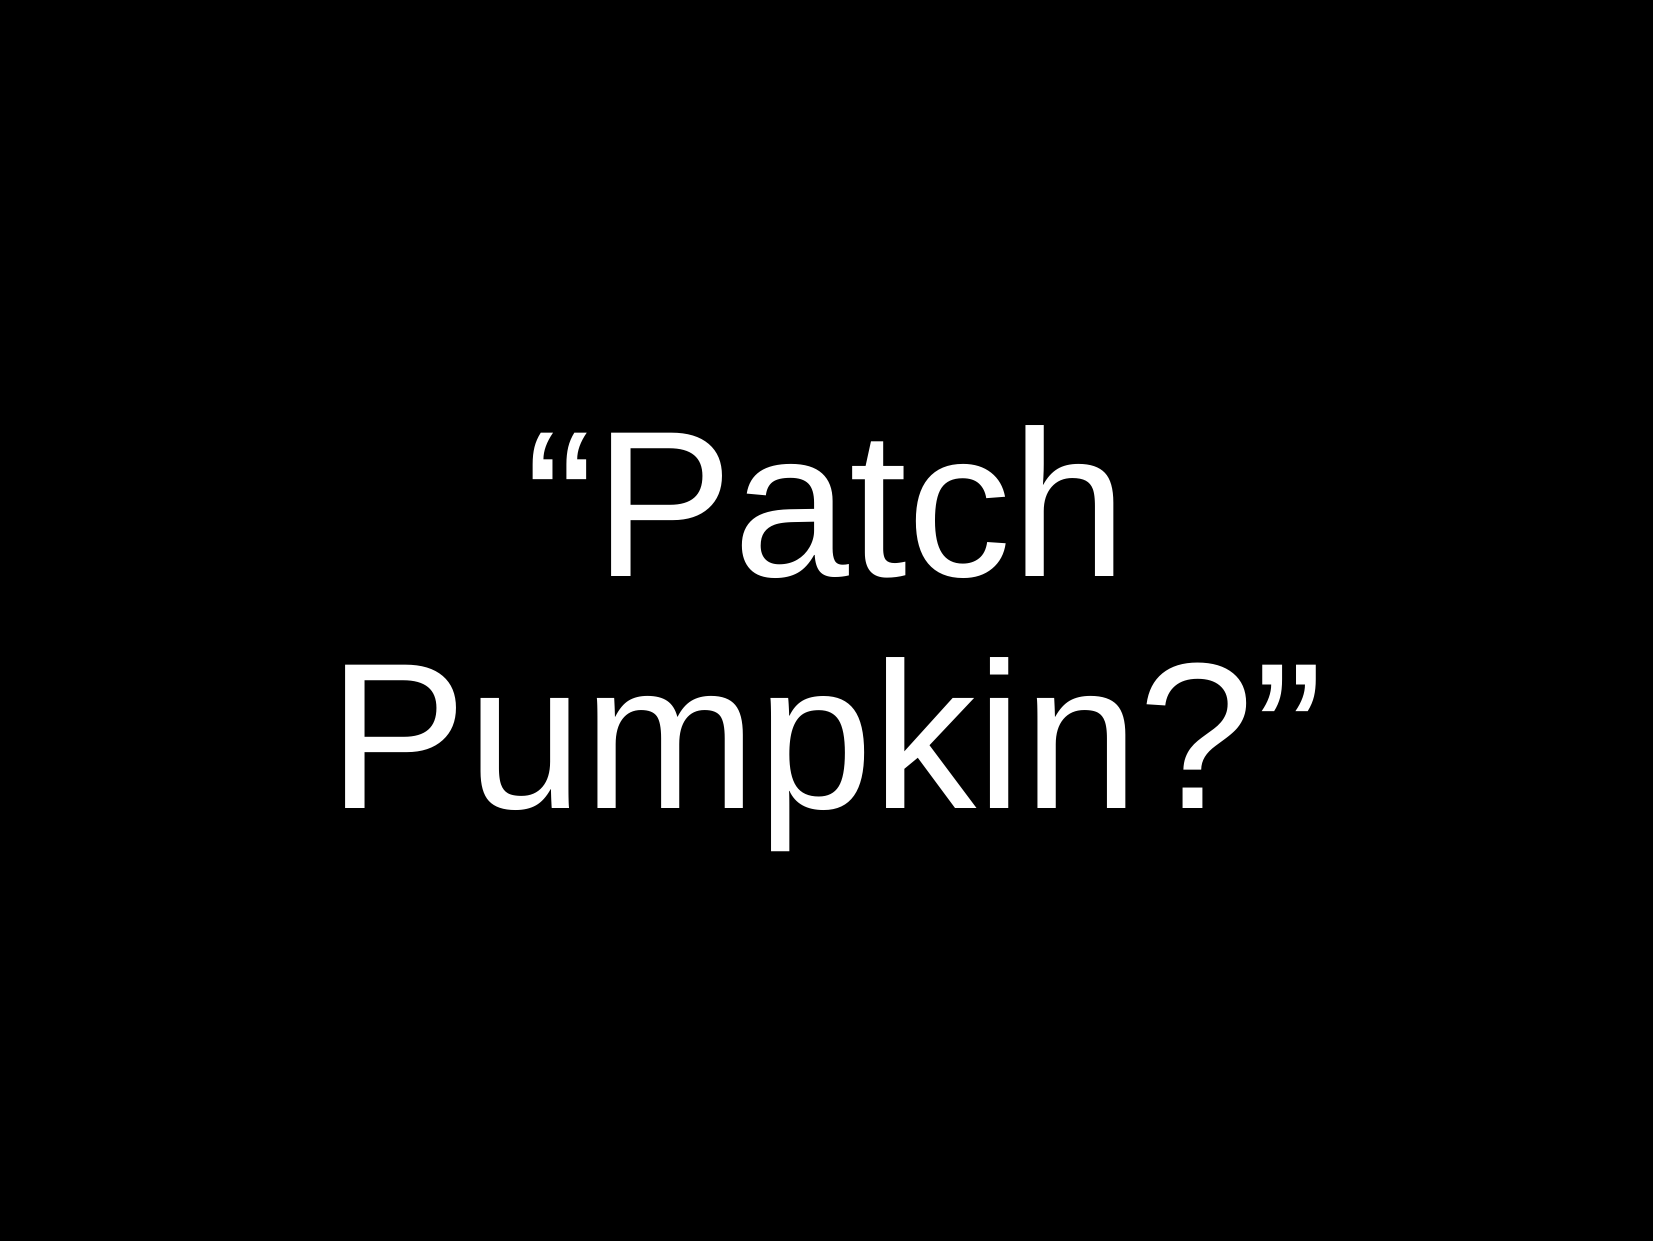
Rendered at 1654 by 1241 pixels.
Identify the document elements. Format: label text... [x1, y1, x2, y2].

title “Patch Pumpkin?” [82, 101, 1571, 1140]
